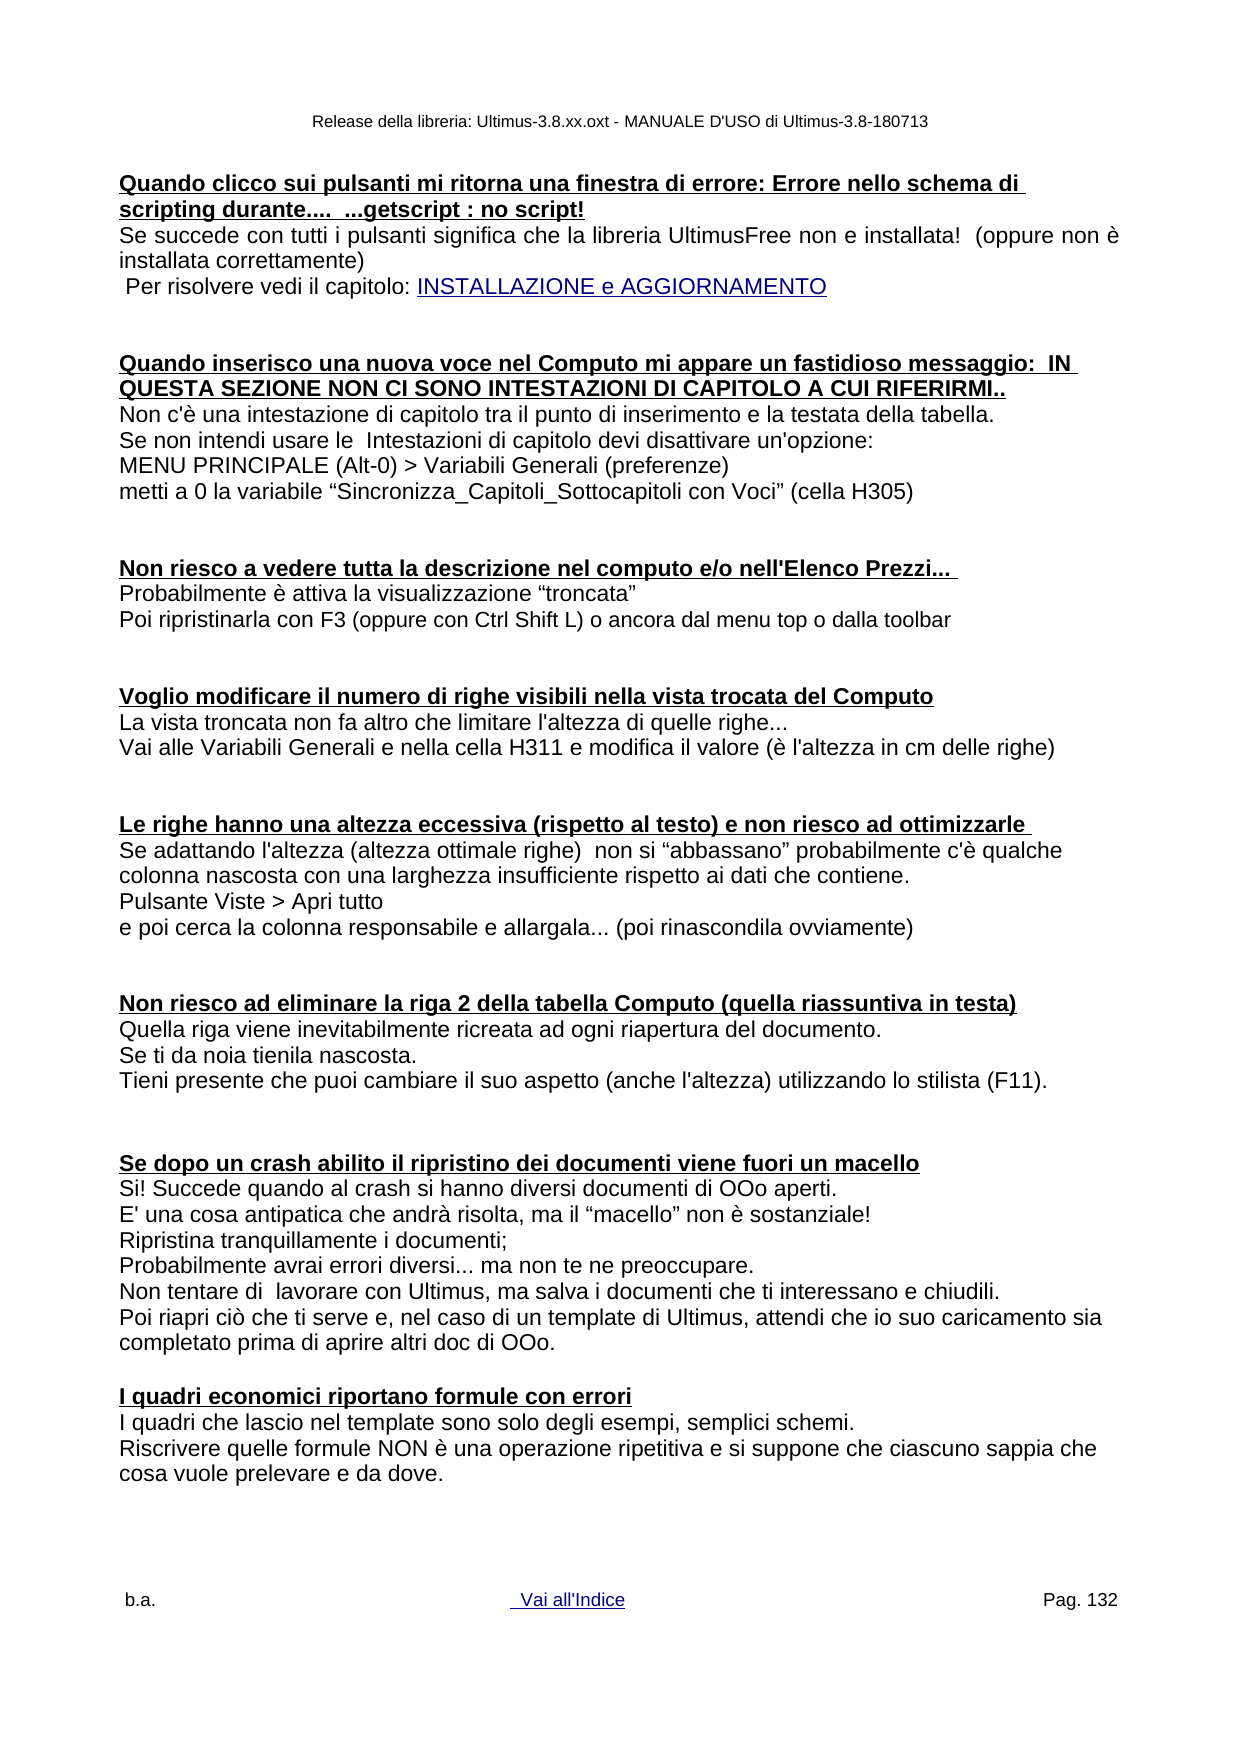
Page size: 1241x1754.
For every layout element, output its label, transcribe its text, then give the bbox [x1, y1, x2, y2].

text Quando inserisco una nuova voce nel Computo mi appare un fastidioso messaggio: IN QUESTA SEZIONE NON CI SONO INTESTAZIONI DI CAPITOLO A CUI RIFERIRMI.. [119, 351, 1121, 402]
text Non riesco ad eliminare la riga 2 della tabella Computo (quella riassuntiva in testa) [119, 991, 1121, 1017]
text MENU PRINCIPALE (Alt-0) > Variabili Generali (preferenze) [119, 453, 1121, 479]
text Se succede con tutti i pulsanti significa che la libreria UltimusFree non e installata! (oppure non è installata correttamente) [119, 222, 1121, 274]
text E' una cosa antipatica che andrà risolta, ma il “macello” non è sostanziale! [119, 1202, 1121, 1227]
text Non tentare di lavorare con Ultimus, ma salva i documenti che ti interessano e chiudili. [119, 1279, 1121, 1304]
text e poi cerca la colonna responsabile e allargala... (poi rinascondila ovviamente) [119, 914, 1121, 940]
text I quadri economici riportano formule con errori [119, 1384, 1121, 1409]
text Voglio modificare il numero di righe visibili nella vista trocata del Computo [119, 684, 1121, 709]
text Se ti da noia tienila nascosta. [119, 1042, 1121, 1068]
text I quadri che lascio nel template sono solo degli esempi, semplici schemi. [119, 1409, 1121, 1435]
text Probabilmente avrai errori diversi... ma non te ne preoccupare. [119, 1253, 1121, 1279]
text Tieni presente che puoi cambiare il suo aspetto (anche l'altezza) utilizzando lo stilista (F11). [119, 1068, 1121, 1094]
text Poi ripristinarla con F3 (oppure con Ctrl Shift L) o ancora dal menu top o dalla toolbar [119, 607, 1121, 632]
text Poi riapri ciò che ti serve e, nel caso di un template di Ultimus, attendi che io suo caricamento sia completato prima di aprire altri doc di OOo. [119, 1304, 1121, 1356]
text Si! Succede quando al crash si hanno diversi documenti di OOo aperti. [119, 1176, 1121, 1202]
text Quella riga viene inevitabilmente ricreata ad ogni riapertura del documento. [119, 1017, 1121, 1042]
text Non riesco a vedere tutta la descrizione nel computo e/o nell'Elenco Prezzi... [119, 556, 1121, 581]
text Quando clicco sui pulsanti mi ritorna una finestra di errore: Errore nello schema di scripting durante.... ...getscript : no script! [119, 171, 1121, 222]
text Se dopo un crash abilito il ripristino dei documenti viene fuori un macello [119, 1151, 1121, 1176]
text Per risolvere vedi il capitolo: INSTALLAZIONE e AGGIORNAMENTO [119, 274, 1121, 299]
text Se adattando l'altezza (altezza ottimale righe) non si “abbassano” probabilmente c'è qualche colonna nascosta con una larghezza insufficiente rispetto ai dati che contiene. [119, 837, 1121, 889]
text metti a 0 la variabile “Sincronizza_Capitoli_Sottocapitoli con Voci” (cella H305) [119, 479, 1121, 504]
text La vista troncata non fa altro che limitare l'altezza di quelle righe... [119, 709, 1121, 735]
text Probabilmente è attiva la visualizzazione “troncata” [119, 581, 1121, 607]
text Vai alle Variabili Generali e nella cella H311 e modifica il valore (è l'altezza in cm delle righe) [119, 735, 1121, 761]
text Se non intendi usare le Intestazioni di capitolo devi disattivare un'opzione: [119, 427, 1121, 453]
text Non c'è una intestazione di capitolo tra il punto di inserimento e la testata della tabella. [119, 402, 1121, 427]
text Ripristina tranquillamente i documenti; [119, 1227, 1121, 1253]
text Le righe hanno una altezza eccessiva (rispetto al testo) e non riesco ad ottimizzarle [119, 812, 1121, 837]
text Pulsante Viste > Apri tutto [119, 889, 1121, 914]
text Riscrivere quelle formule NON è una operazione ripetitiva e si suppone che ciascuno sappia che cosa vuole prelevare e da dove. [119, 1435, 1121, 1486]
